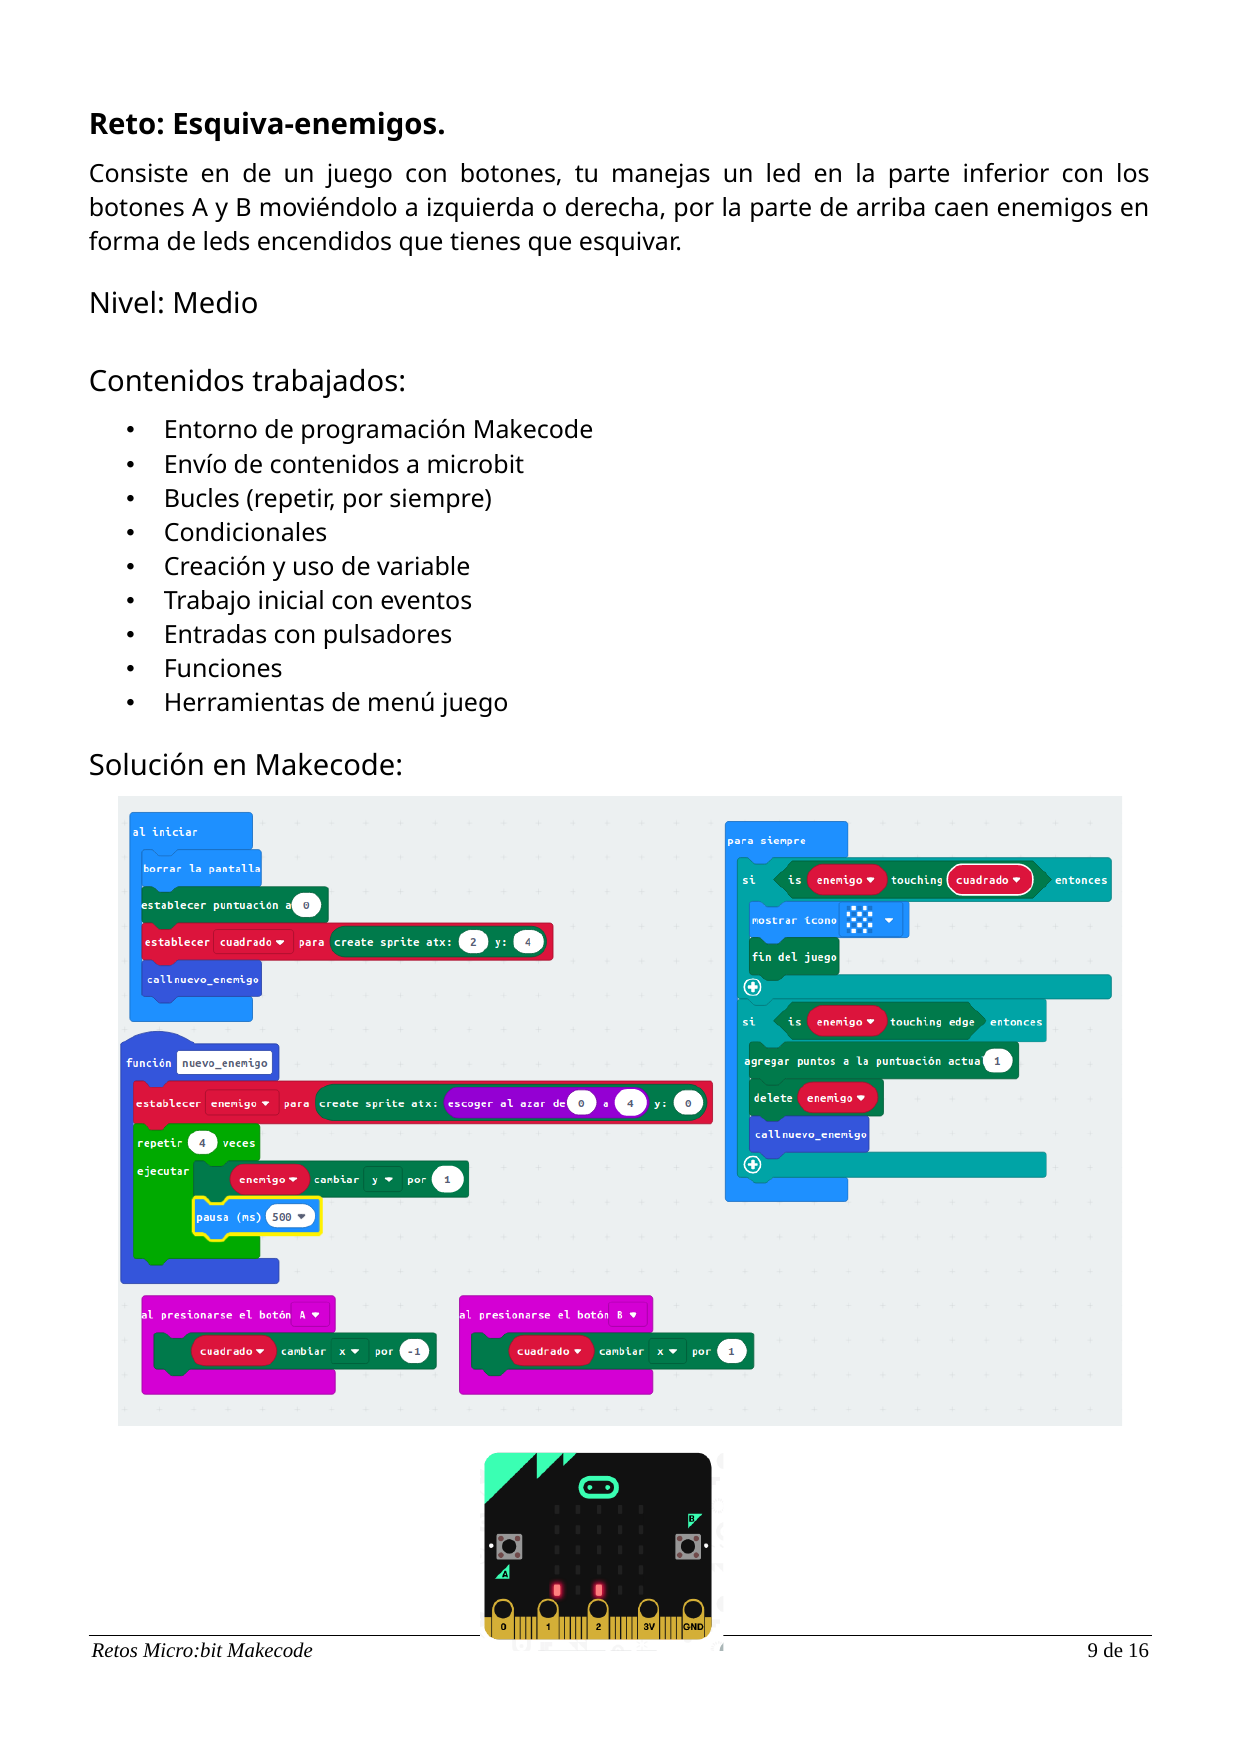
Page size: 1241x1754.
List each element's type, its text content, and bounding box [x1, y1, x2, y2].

picture [480, 1450, 724, 1651]
list Entorno de programación Makecode [126, 412, 1152, 446]
list Funciones [126, 651, 1152, 685]
subtitle Nivel: Medio [88, 283, 1152, 322]
list Bucles (repetir, por siempre) [126, 480, 1152, 514]
list Creación y uso de variable [126, 548, 1152, 582]
picture [118, 796, 1123, 1426]
list Envío de contenidos a microbit [126, 446, 1152, 480]
list Trabajo inicial con eventos [126, 582, 1152, 617]
list Herramientas de menú juego [126, 685, 1152, 719]
list Entradas con pulsadores [126, 617, 1152, 651]
list Condicionales [126, 514, 1152, 548]
subtitle Reto: Esquiva-enemigos. [88, 103, 1152, 143]
subtitle Contenidos trabajados: [88, 360, 1152, 400]
subtitle Solución en Makecode: [88, 744, 1152, 783]
text Consiste en de un juego con botones, tu manejas un led en la parte inferior con los botones A y B moviéndolo a izquierda o derecha, por la parte de arriba caen enemigos en forma de leds encendidos que tienes que esquivar. [88, 156, 1152, 258]
